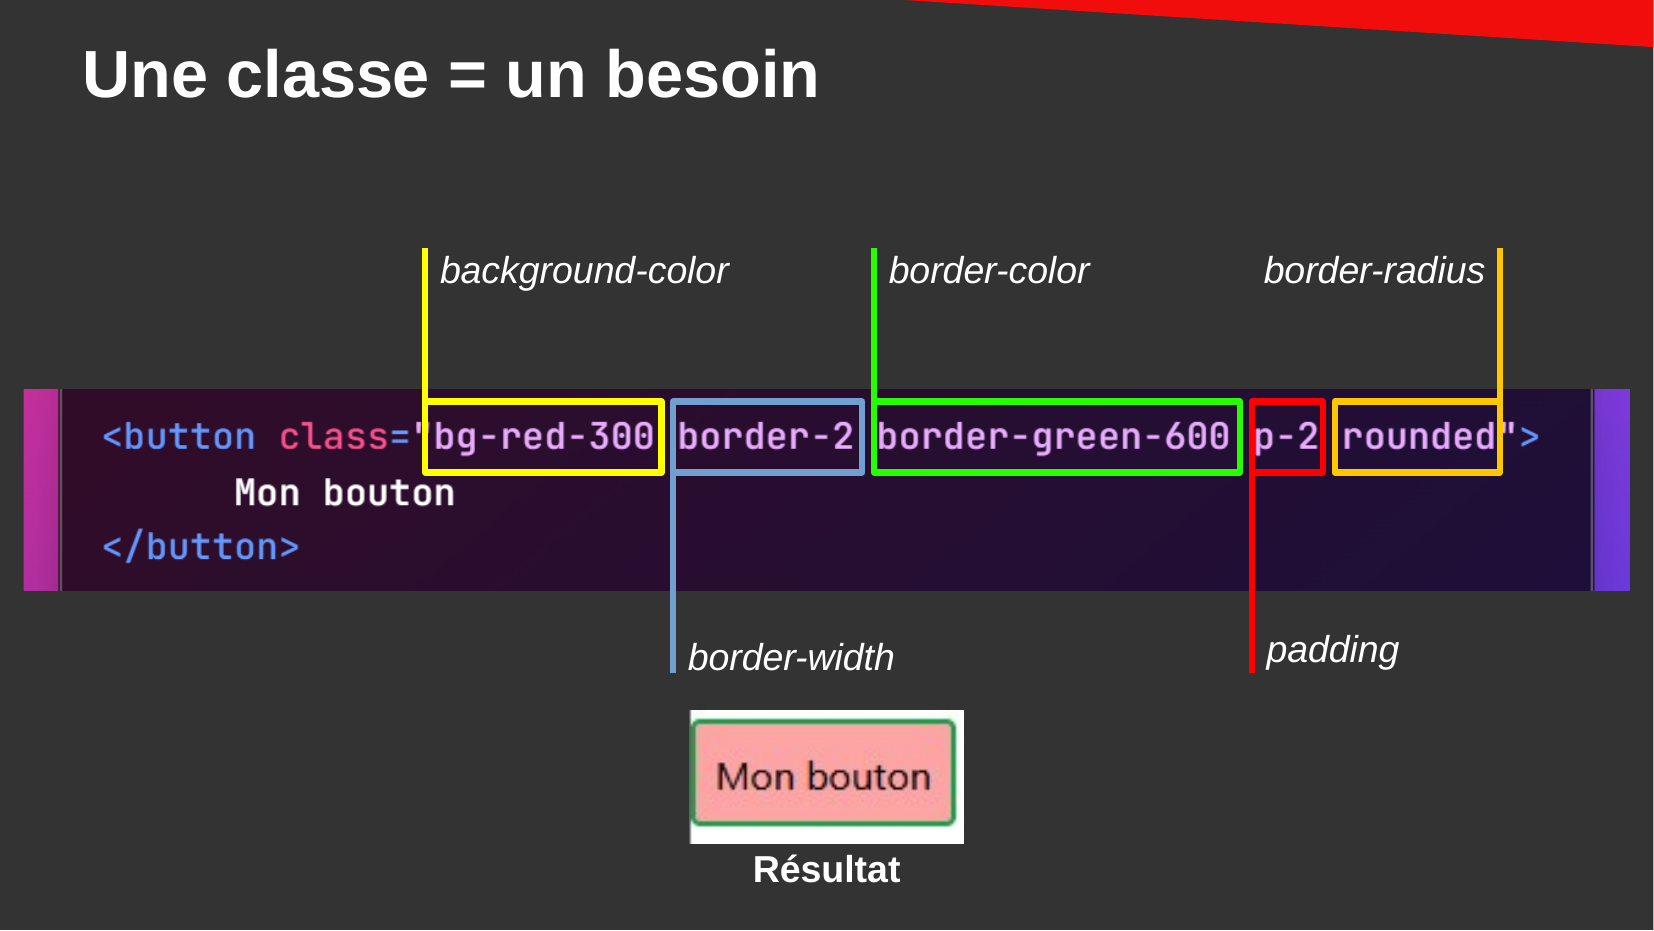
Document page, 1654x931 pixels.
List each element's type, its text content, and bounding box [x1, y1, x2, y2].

text_box padding [1251, 578, 1654, 678]
picture [1255, 405, 1320, 469]
picture [428, 405, 658, 469]
text_box Résultat [620, 840, 1034, 898]
picture [23, 389, 1630, 591]
picture [689, 710, 964, 840]
text_box background-color [425, 242, 863, 337]
text_box border-width [673, 586, 1087, 686]
picture [877, 405, 1237, 469]
picture [676, 405, 859, 469]
picture [1338, 405, 1497, 469]
text_box [904, 0, 1654, 48]
text_box border-radius [1216, 242, 1501, 342]
text_box border-color [874, 242, 1216, 341]
title Une classe = un besoin [82, 37, 1571, 114]
